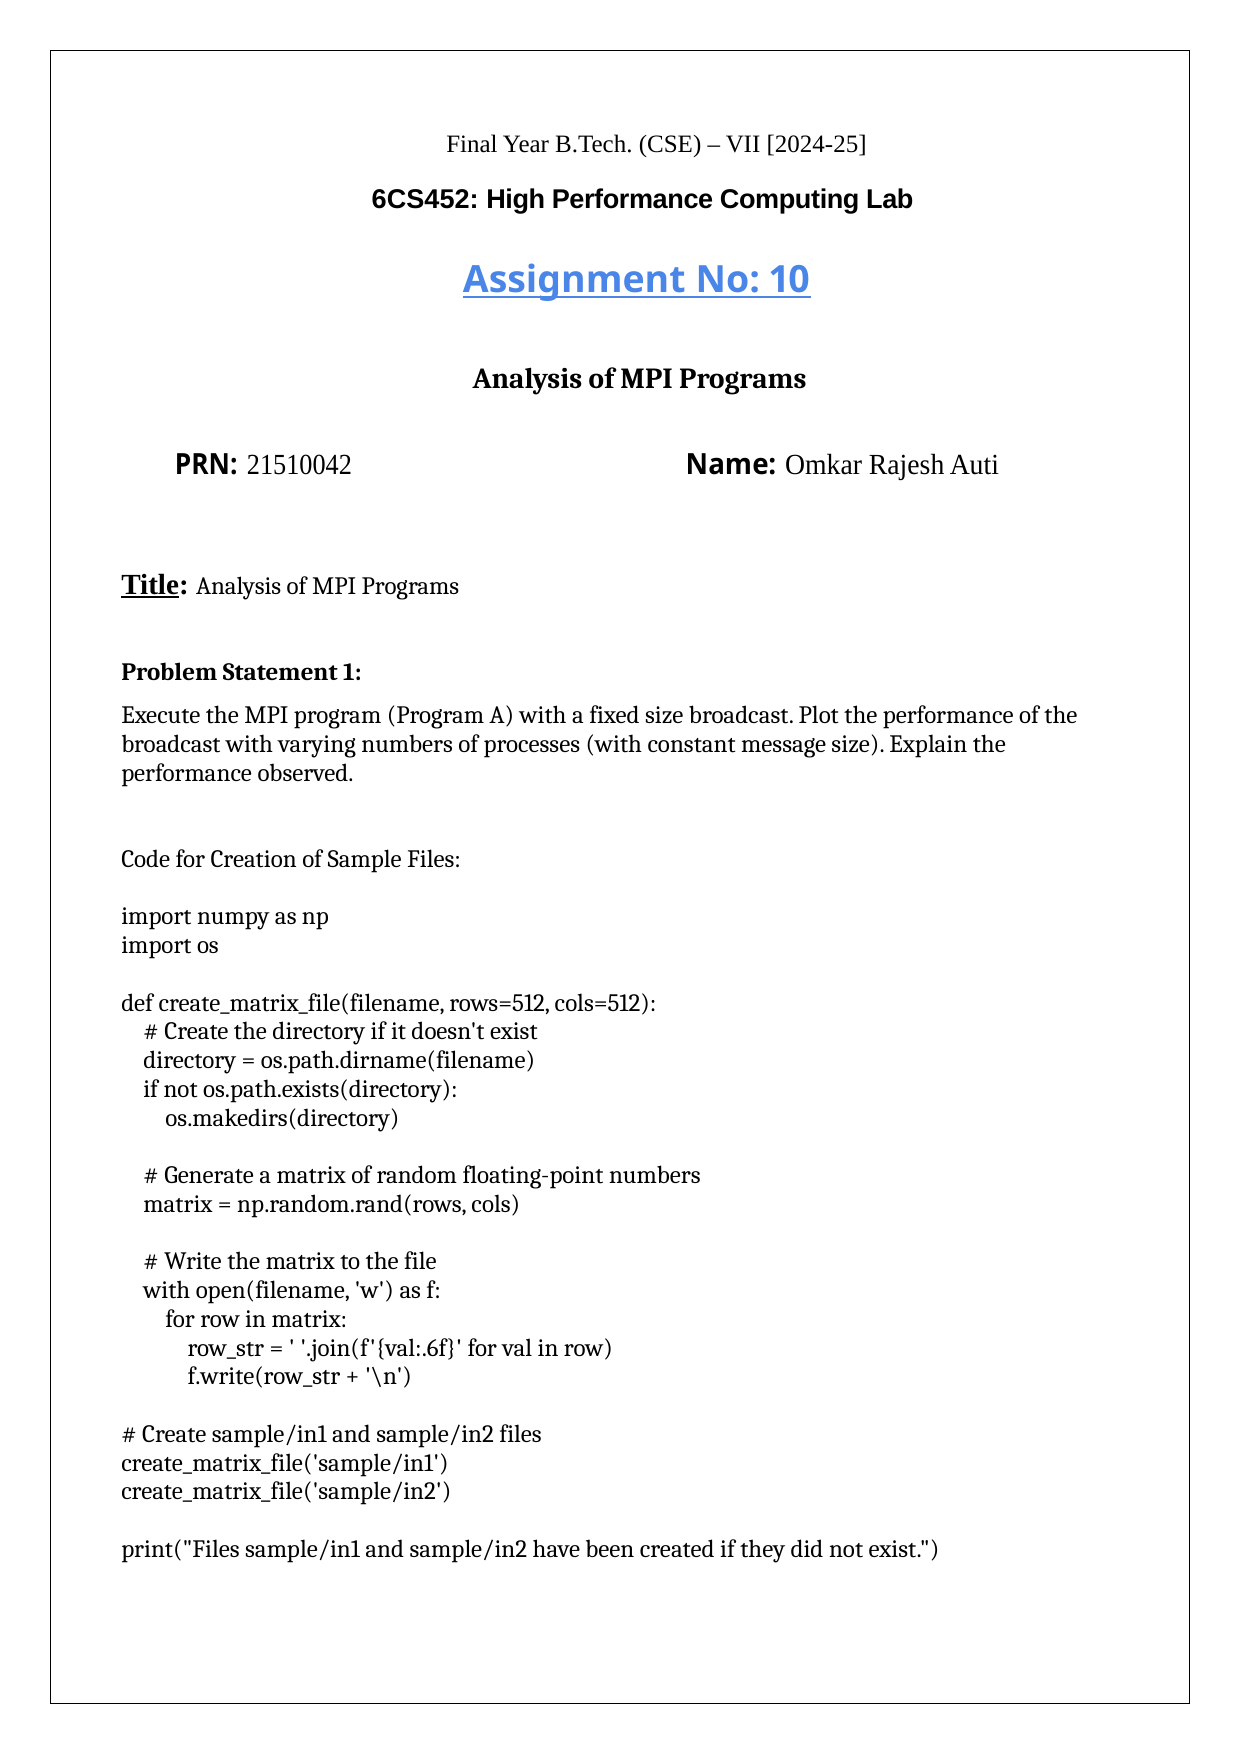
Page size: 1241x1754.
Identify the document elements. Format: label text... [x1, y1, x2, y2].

text if not os.path.exists(directory): [121, 1075, 1119, 1103]
text PRN: 21510042 Name: Omkar Rajesh Auti [154, 443, 1119, 483]
text row_str = ' '.join(f'{val:.6f}' for val in row) [121, 1333, 1119, 1362]
text Problem Statement 1: [121, 658, 1119, 687]
text directory = os.path.dirname(filename) [121, 1046, 1119, 1075]
text create_matrix_file('sample/in2') [121, 1477, 1119, 1506]
text # Generate a matrix of random floating-point numbers [121, 1161, 1119, 1190]
text def create_matrix_file(filename, rows=512, cols=512): [121, 988, 1119, 1017]
text create_matrix_file('sample/in1') [121, 1448, 1119, 1477]
text Title: Analysis of MPI Programs [121, 567, 1119, 600]
text print("Files sample/in1 and sample/in2 have been created if they did not exist.") [121, 1535, 1119, 1563]
text # Create sample/in1 and sample/in2 files [121, 1420, 1119, 1448]
text Code for Creation of Sample Files: [121, 845, 1119, 873]
text Execute the MPI program (Program A) with a fixed size broadcast. Plot the performance of the broadcast with varying numbers of processes (with constant message size). Explain the performance observed. [121, 701, 1119, 787]
text f.write(row_str + '\n') [121, 1362, 1119, 1391]
text for row in matrix: [121, 1305, 1119, 1333]
text 6CS452: High Performance Computing Lab [121, 183, 1119, 214]
text import numpy as np [121, 902, 1119, 931]
title Assignment No: 10 [312, 252, 962, 303]
text # Write the matrix to the file [121, 1247, 1119, 1276]
text os.makedirs(directory) [121, 1103, 1119, 1132]
text Final Year B.Tech. (CSE) – VII [2024-25] [121, 129, 1119, 157]
text with open(filename, 'w') as f: [121, 1276, 1119, 1305]
text # Create the directory if it doesn't exist [121, 1017, 1119, 1046]
text matrix = np.random.rand(rows, cols) [121, 1190, 1119, 1218]
text Analysis of MPI Programs [121, 355, 1119, 397]
text import os [121, 931, 1119, 960]
